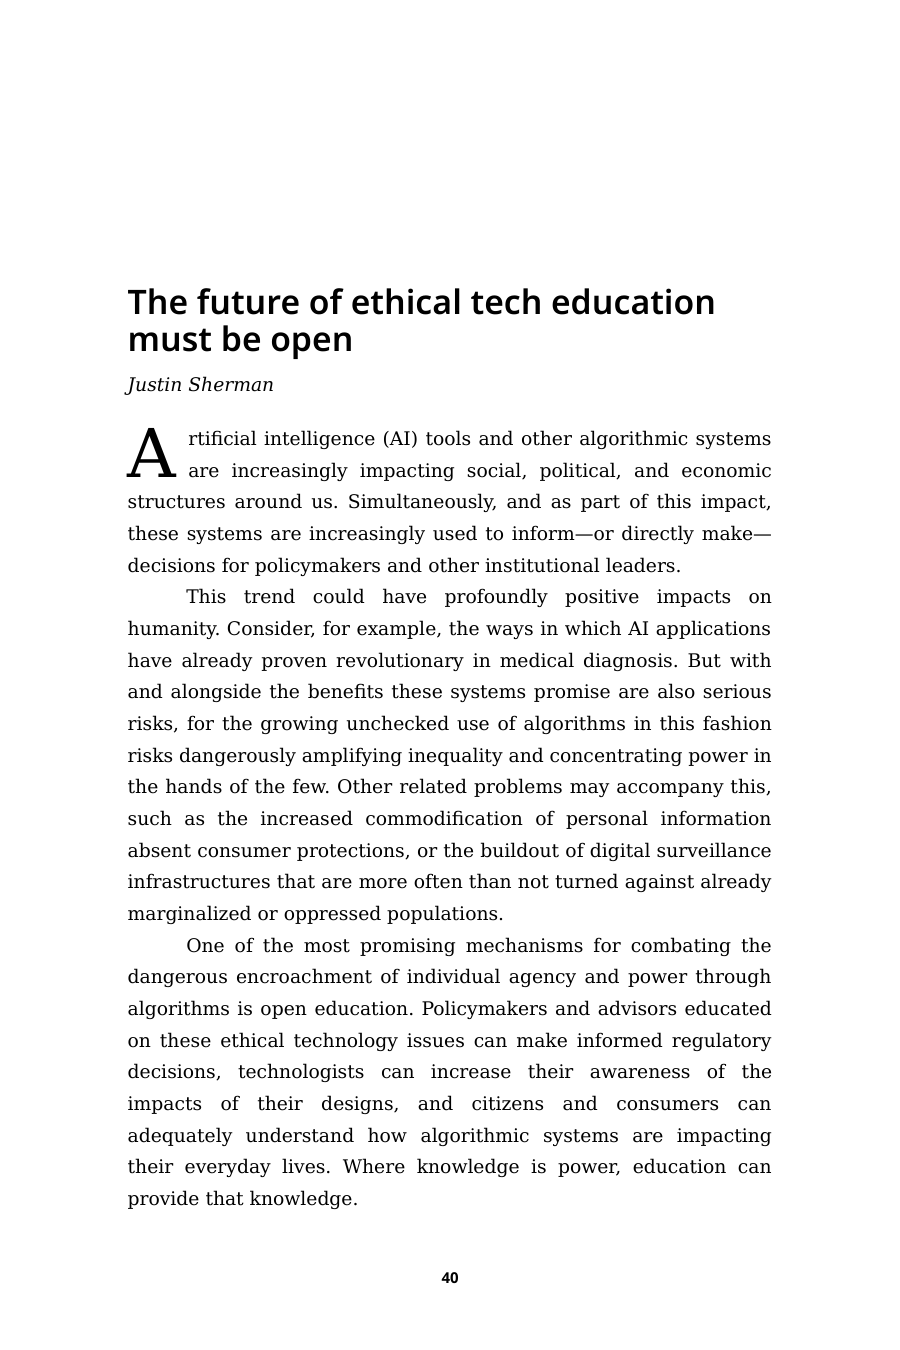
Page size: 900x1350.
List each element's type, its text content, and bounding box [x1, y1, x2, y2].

subtitle The future of ethical tech education must be open [127, 283, 772, 361]
text This trend could have profoundly positive impacts on humanity. Consider, for example, the ways in which AI applications have already proven revolutionary in medical diagnosis. But with and alongside the benefits these systems promise are also serious risks, for the growing unchecked use of algorithms in this fashion risks dangerously amplifying inequality and concentrating power in the hands of the few. Other related problems may accompany this, such as the increased commodification of personal information absent consumer protections, or the buildout of digital surveillance infrastructures that are more often than not turned against already marginalized or oppressed populations. [127, 586, 772, 925]
text Justin Sherman [127, 374, 772, 396]
text One of the most promising mechanisms for combating the dangerous encroachment of individual agency and power through algorithms is open education. Policymakers and advisors educated on these ethical technology issues can make informed regulatory decisions, technologists can increase their awareness of the impacts of their designs, and citizens and consumers can adequately understand how algorithmic systems are impacting their everyday lives. Where knowledge is power, education can provide that knowledge. [127, 935, 772, 1210]
text Artificial intelligence (AI) tools and other algorithmic systems are increasingly impacting social, political, and economic structures around us. Simultaneously, and as part of this impact, these systems are increasingly used to inform—or directly make—decisions for policymakers and other institutional leaders. [127, 428, 772, 577]
